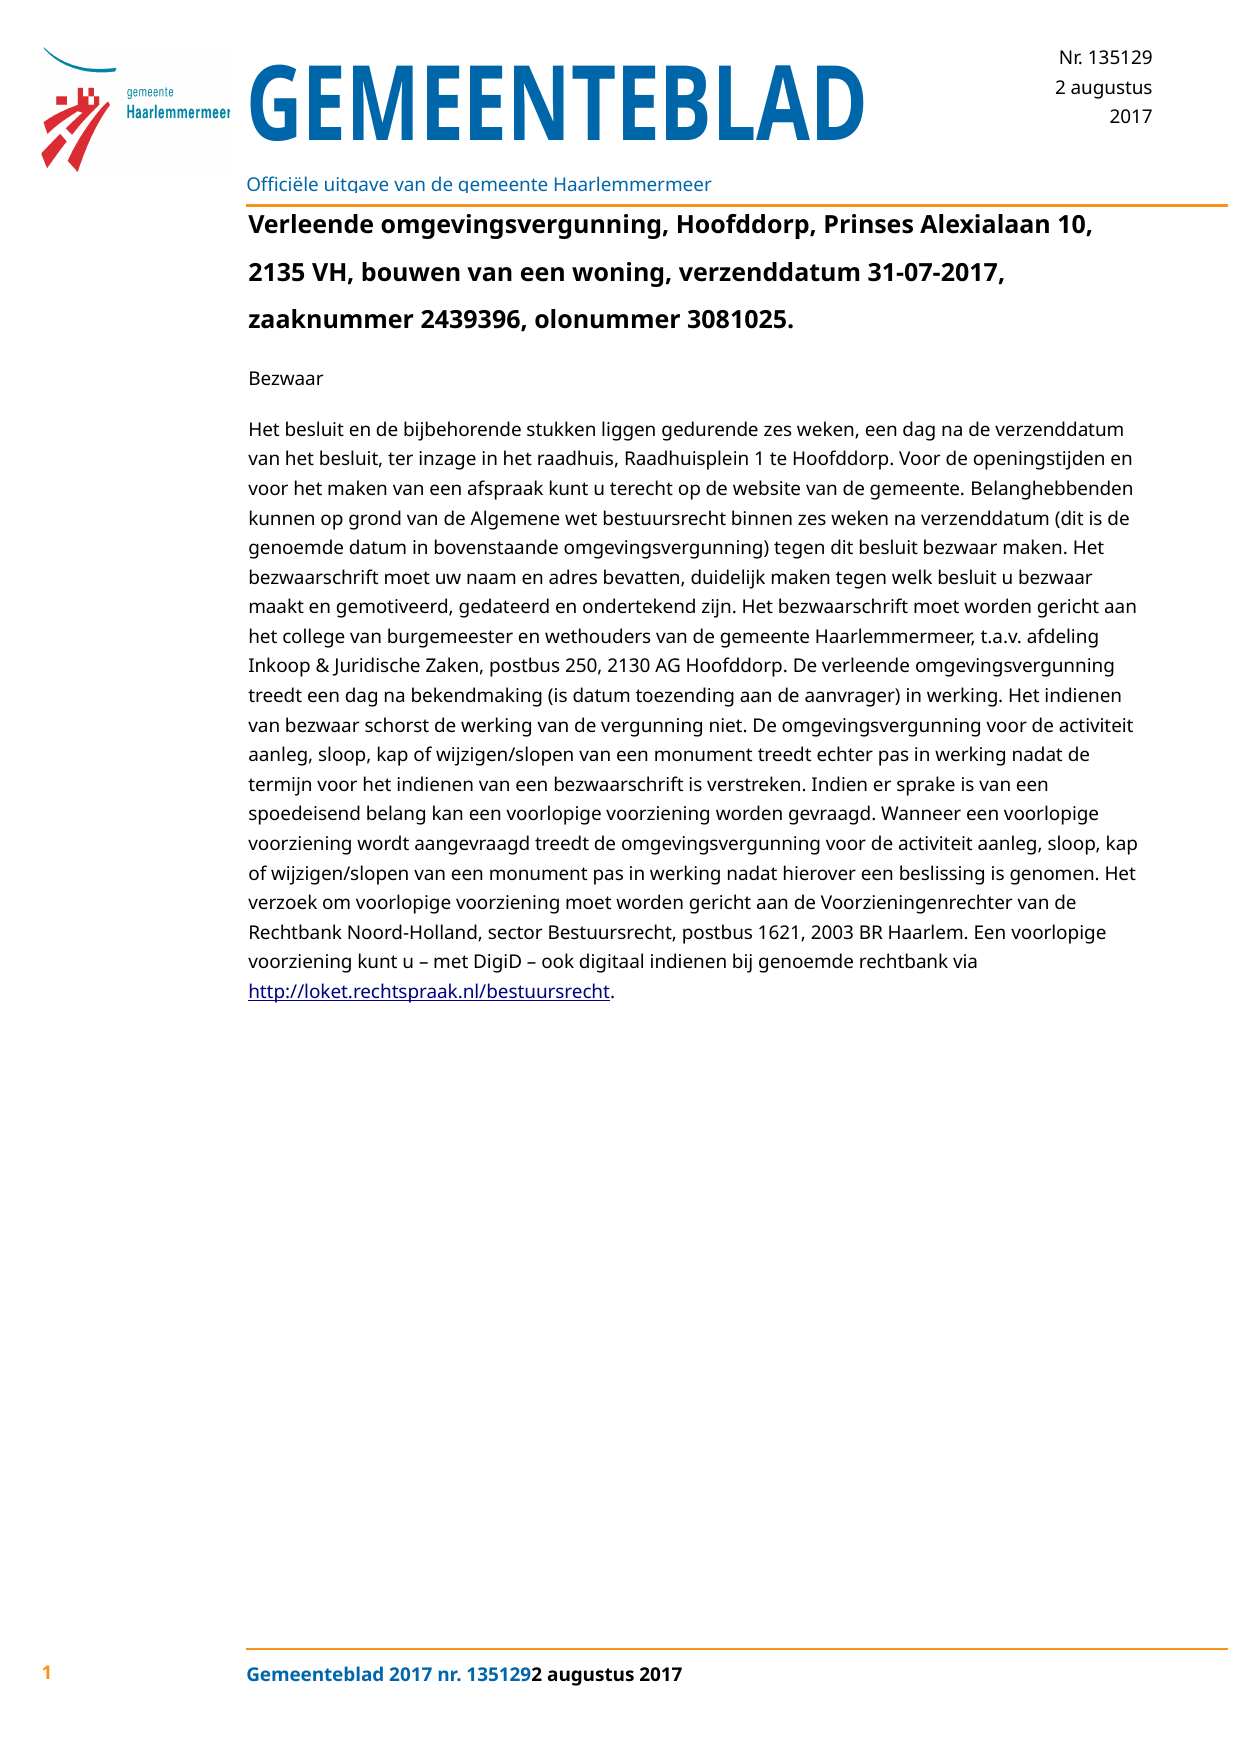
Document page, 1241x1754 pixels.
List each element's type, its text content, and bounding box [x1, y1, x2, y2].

picture [41, 47, 231, 172]
text Verleende omgevingsvergunning, Hoofddorp, Prinses Alexialaan 10, 2135 VH, bouwen van een woning, verzenddatum 31-07-2017, zaaknummer 2439396, olonummer 3081025. [248, 207, 1152, 336]
text Het besluit en de bijbehorende stukken liggen gedurende zes weken, een dag na de verzenddatum van het besluit, ter inzage in het raadhuis, Raadhuisplein 1 te Hoofddorp. Voor de openingstijden en voor het maken van een afspraak kunt u terecht op de website van de gemeente. Belanghebbenden kunnen op grond van de Algemene wet bestuursrecht binnen zes weken na verzenddatum (dit is de genoemde datum in bovenstaande omgevingsvergunning) tegen dit besluit bezwaar maken. Het bezwaarschrift moet uw naam en adres bevatten, duidelijk maken tegen welk besluit u bezwaar maakt en gemotiveerd, gedateerd en ondertekend zijn. Het bezwaarschrift moet worden gericht aan het college van burgemeester en wethouders van de gemeente Haarlemmermeer, t.a.v. afdeling Inkoop & Juridische Zaken, postbus 250, 2130 AG Hoofddorp. De verleende omgevingsvergunning treedt een dag na bekendmaking (is datum toezending aan de aanvrager) in werking. Het indienen van bezwaar schorst de werking van de vergunning niet. De omgevingsvergunning voor de activiteit aanleg, sloop, kap of wijzigen/slopen van een monument treedt echter pas in werking nadat de termijn voor het indienen van een bezwaarschrift is verstreken. Indien er sprake is van een spoedeisend belang kan een voorlopige voorziening worden gevraagd. Wanneer een voorlopige voorziening wordt aangevraagd treedt de omgevingsvergunning voor de activiteit aanleg, sloop, kap of wijzigen/slopen van een monument pas in werking nadat hierover een beslissing is genomen. Het verzoek om voorlopige voorziening moet worden gericht aan de Voorzieningenrechter van de Rechtbank Noord-Holland, sector Bestuursrecht, postbus 1621, 2003 BR Haarlem. Een voorlopige voorziening kunt u – met DigiD – ook digitaal indienen bij genoemde rechtbank via http://loket.rechtspraak.nl/bestuursrecht. [248, 416, 1152, 1004]
text Bezwaar [248, 366, 1152, 391]
